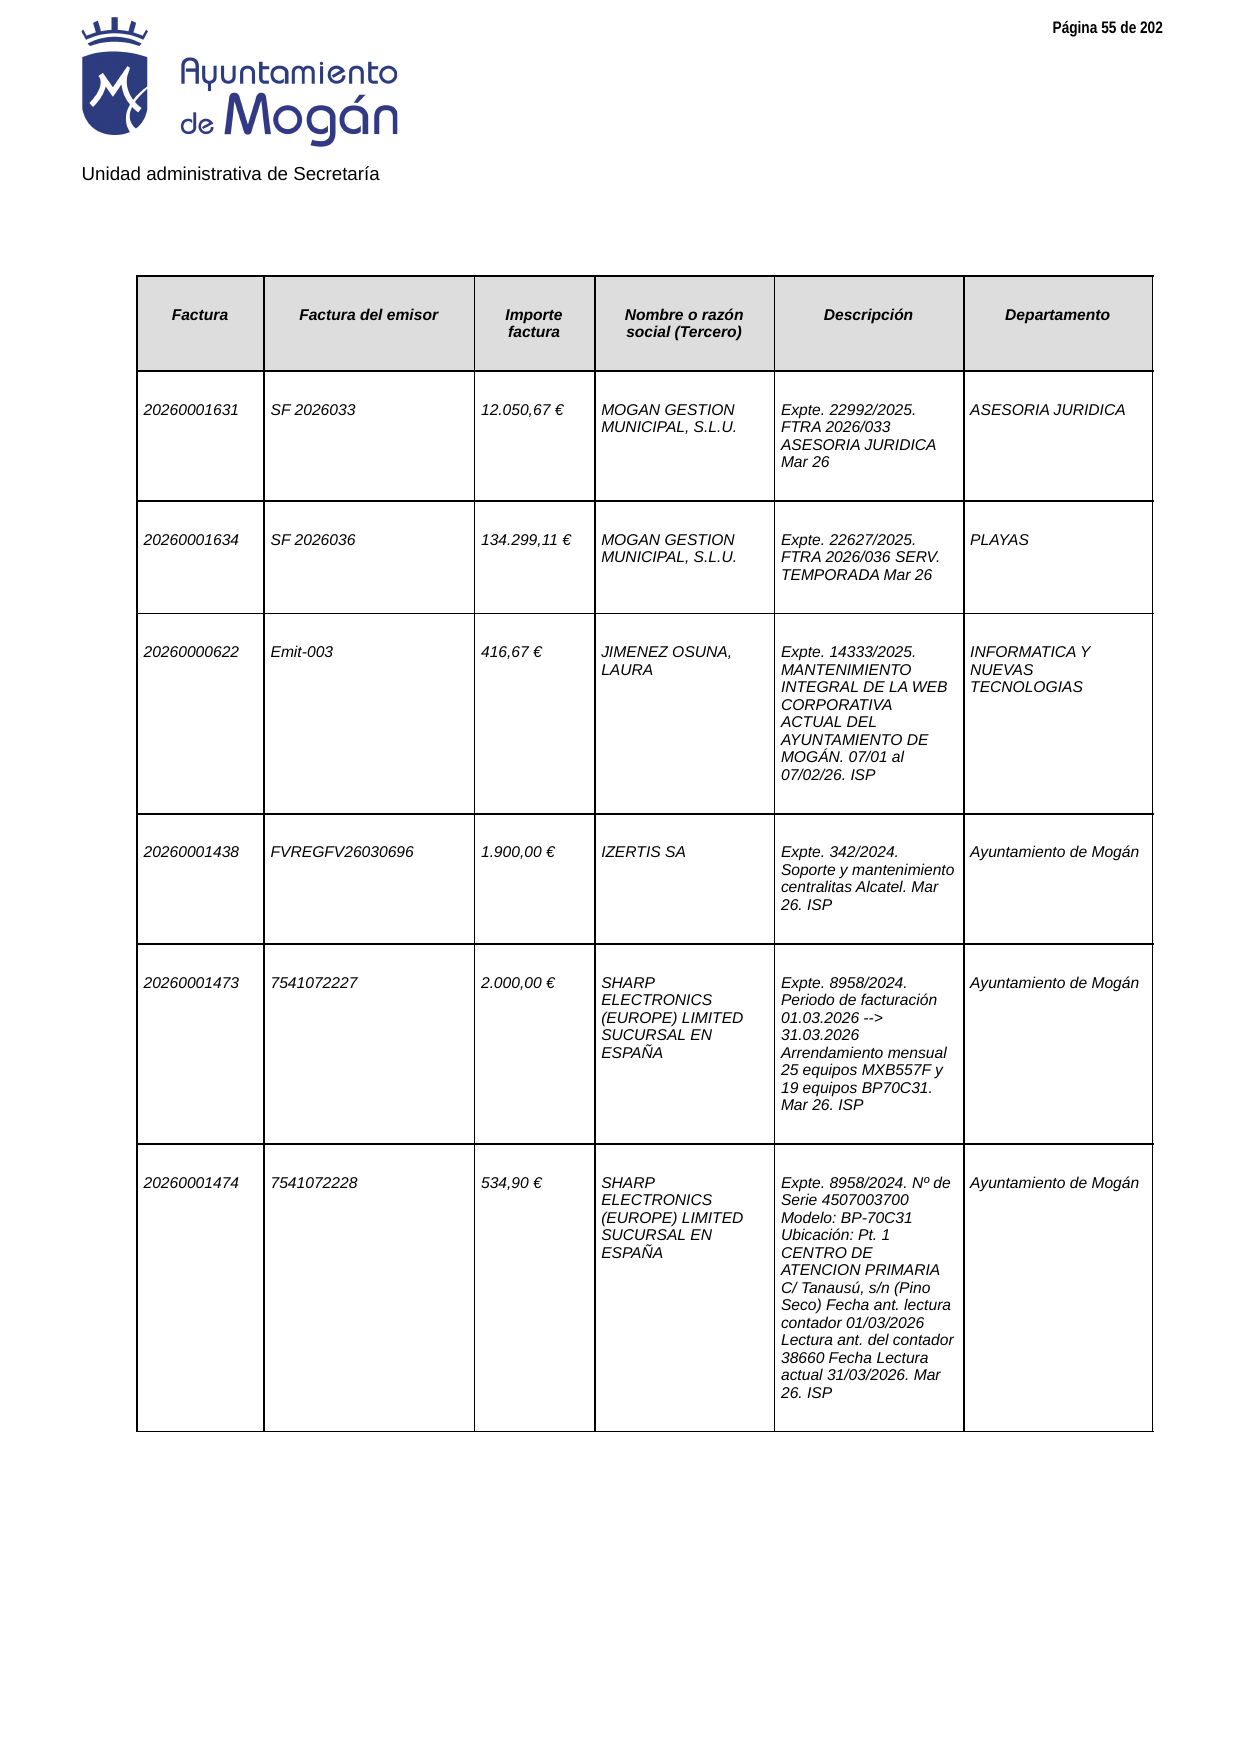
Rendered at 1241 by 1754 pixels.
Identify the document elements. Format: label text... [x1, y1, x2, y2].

table_cell 2.000,00 € [475, 945, 594, 1143]
table_cell 1.900,00 € [475, 815, 594, 943]
table_cell Ayuntamiento de Mogán [965, 815, 1152, 943]
table_cell SF 2026033 [265, 372, 474, 500]
table_cell MOGAN GESTION MUNICIPAL, S.L.U. [596, 372, 774, 500]
table_cell Expte. 22992/2025. FTRA 2026/033 ASESORIA JURIDICA Mar 26 [775, 372, 963, 500]
table_cell 7541072227 [265, 945, 474, 1143]
table_header Factura del emisor [265, 277, 474, 370]
table_cell ASESORIA JURIDICA [965, 372, 1152, 500]
table_cell 20260001473 [138, 945, 263, 1143]
table_cell INFORMATICA Y NUEVAS TECNOLOGIAS [965, 614, 1152, 813]
table_cell SHARP ELECTRONICS (EUROPE) LIMITED SUCURSAL EN ESPAÑA [596, 945, 774, 1143]
table_cell Ayuntamiento de Mogán [965, 945, 1152, 1143]
table_cell 20260001438 [138, 815, 263, 943]
table_cell Ayuntamiento de Mogán [965, 1145, 1152, 1431]
table_header Departamento [965, 277, 1152, 370]
table_cell SHARP ELECTRONICS (EUROPE) LIMITED SUCURSAL EN ESPAÑA [596, 1145, 774, 1431]
table_cell 534,90 € [475, 1145, 594, 1431]
table_cell Expte. 22627/2025. FTRA 2026/036 SERV. TEMPORADA Mar 26 [775, 502, 963, 613]
table_cell 7541072228 [265, 1145, 474, 1431]
table_header Nombre o razón social (Tercero) [596, 277, 774, 370]
table_cell Expte. 8958/2024. Periodo de facturación 01.03.2026 --> 31.03.2026 Arrendamiento mensual 25 equipos MXB557F y 19 equipos BP70C31. Mar 26. ISP [775, 945, 963, 1143]
table_cell MOGAN GESTION MUNICIPAL, S.L.U. [596, 502, 774, 613]
table_header Descripción [775, 277, 963, 370]
table_cell PLAYAS [965, 502, 1152, 613]
table_cell 134.299,11 € [475, 502, 594, 613]
table_cell Expte. 8958/2024. Nº de Serie 4507003700 Modelo: BP-70C31 Ubicación: Pt. 1 CENTRO DE ATENCION PRIMARIA C/ Tanausú, s/n (Pino Seco) Fecha ant. lectura contador 01/03/2026 Lectura ant. del contador 38660 Fecha Lectura actual 31/03/2026. Mar 26. ISP [775, 1145, 963, 1431]
table_cell 20260000622 [138, 614, 263, 813]
table_cell JIMENEZ OSUNA, LAURA [596, 614, 774, 813]
table_cell 20260001631 [138, 372, 263, 500]
table_cell Expte. 342/2024. Soporte y mantenimiento centralitas Alcatel. Mar 26. ISP [775, 815, 963, 943]
table_cell FVREGFV26030696 [265, 815, 474, 943]
table_cell 416,67 € [475, 614, 594, 813]
table_header Importe factura [475, 277, 594, 370]
table_cell 20260001634 [138, 502, 263, 613]
table_cell 12.050,67 € [475, 372, 594, 500]
table_cell 20260001474 [138, 1145, 263, 1431]
table_cell Expte. 14333/2025. MANTENIMIENTO INTEGRAL DE LA WEB CORPORATIVA ACTUAL DEL AYUNTAMIENTO DE MOGÁN. 07/01 al 07/02/26. ISP [775, 614, 963, 813]
table_cell Emit-003 [265, 614, 474, 813]
picture [81, 17, 398, 153]
table_cell IZERTIS SA [596, 815, 774, 943]
table_cell SF 2026036 [265, 502, 474, 613]
table_header Factura [138, 277, 263, 370]
